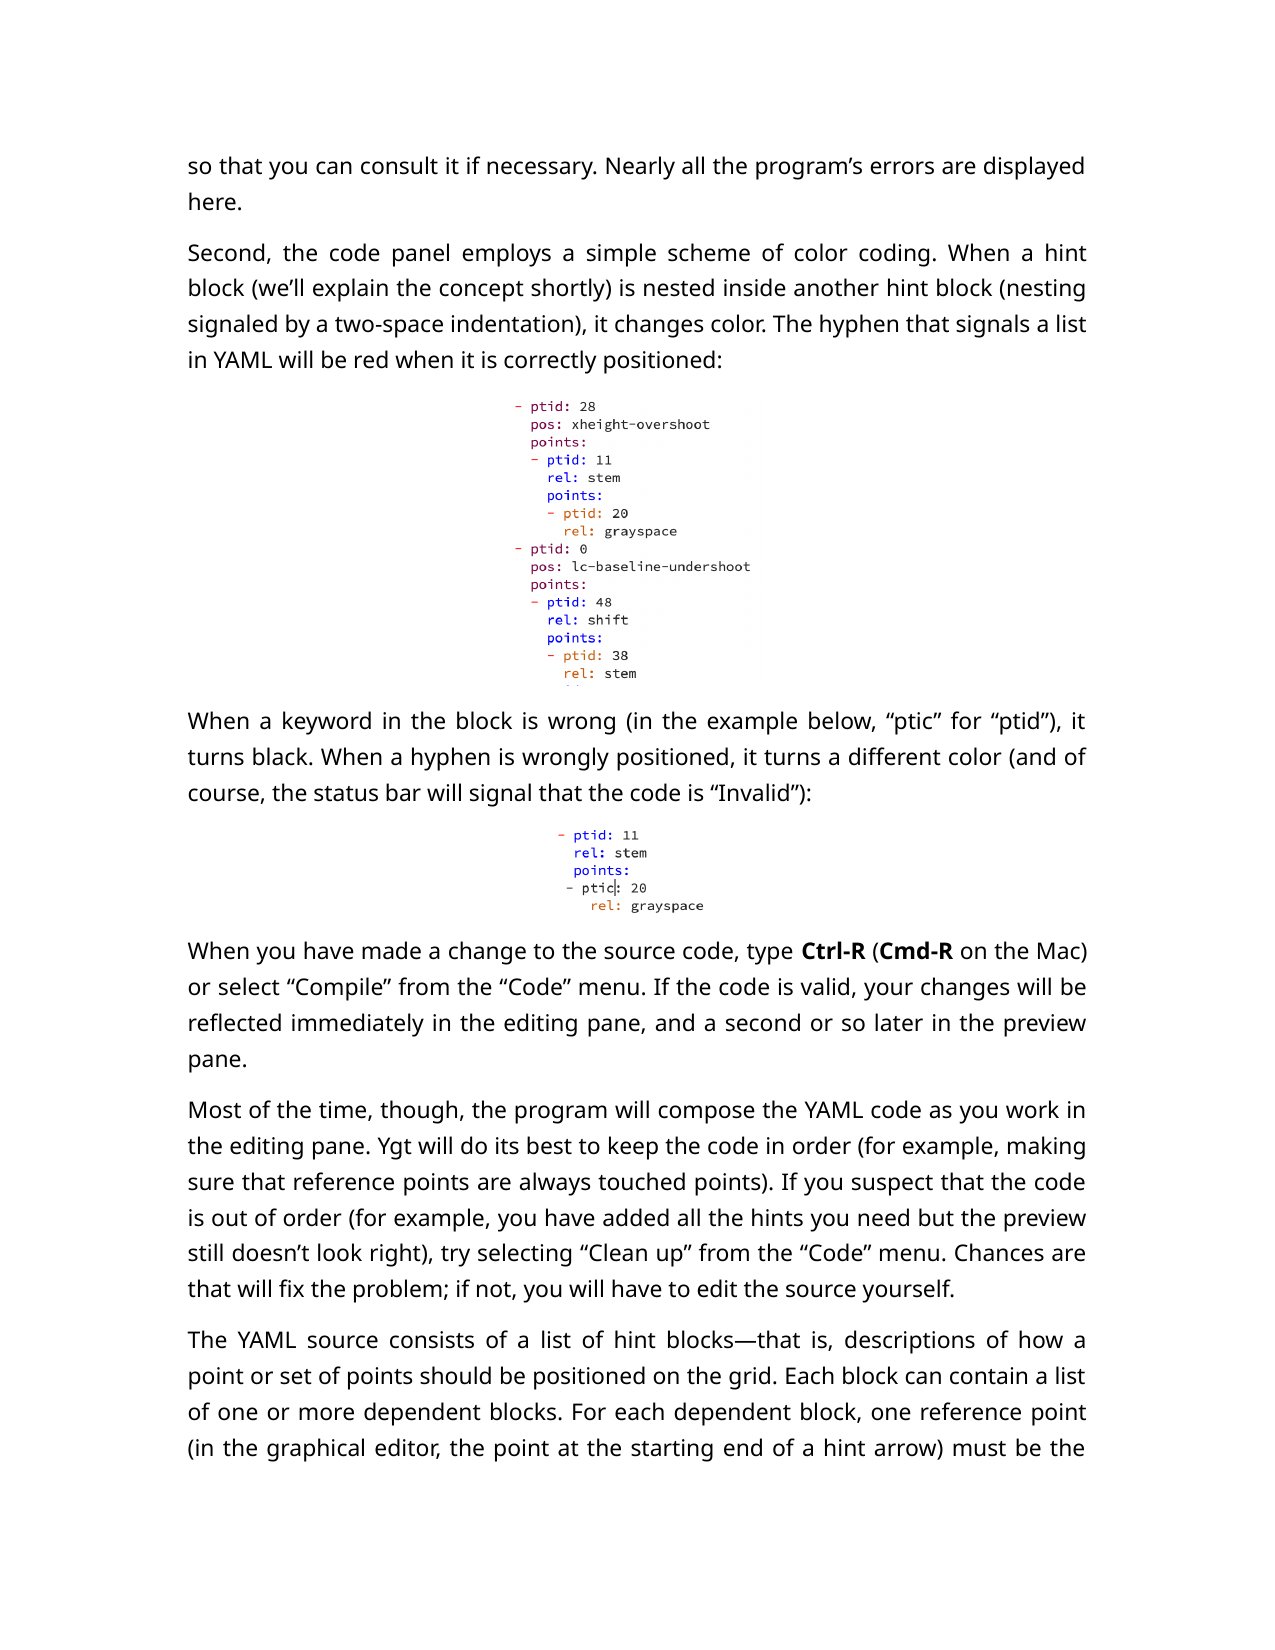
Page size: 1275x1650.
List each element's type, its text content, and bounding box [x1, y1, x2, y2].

picture [511, 394, 764, 686]
text The YAML source consists of a list of hint blocks—that is, descriptions of how a point or set of points should be positioned on the grid. Each block can contain a list of one or more dependent blocks. For each dependent block, one reference point (in the graphical editor, the point at the starting end of a hint arrow) must be the [187, 1324, 1087, 1463]
text so that you can consult it if necessary. Nearly all the program’s errors are displayed here. [187, 150, 1087, 217]
text When a keyword in the block is wrong (in the example below, “ptic” for “ptid”), it turns black. When a hyphen is wrongly positioned, it turns a different color (and of course, the status bar will signal that the code is “Invalid”): [187, 705, 1087, 808]
text Second, the code panel employs a simple scheme of color coding. When a hint block (we’ll explain the concept shortly) is nested inside another hint block (nesting signaled by a two-space indentation), it changes color. The hyphen that signals a list in YAML will be red when it is correctly positioned: [187, 236, 1087, 376]
text Most of the time, though, the program will compose the YAML code as you work in the editing pane. Ygt will do its best to keep the code in order (for example, making sure that reference points are always touched points). If you suspect that the code is out of order (for example, you have added all the hints you need but the preview still doesn’t look right), try selecting “Clean up” from the “Code” menu. Chances are that will fix the problem; if not, you will have to edit the source yourself. [187, 1094, 1087, 1304]
text When you have made a change to the source code, type Ctrl-R (Cmd-R on the Mac) or select “Compile” from the “Code” menu. If the code is valid, your changes will be reflected immediately in the editing pane, and a second or so later in the preview pane. [187, 935, 1087, 1074]
picture [541, 827, 734, 916]
